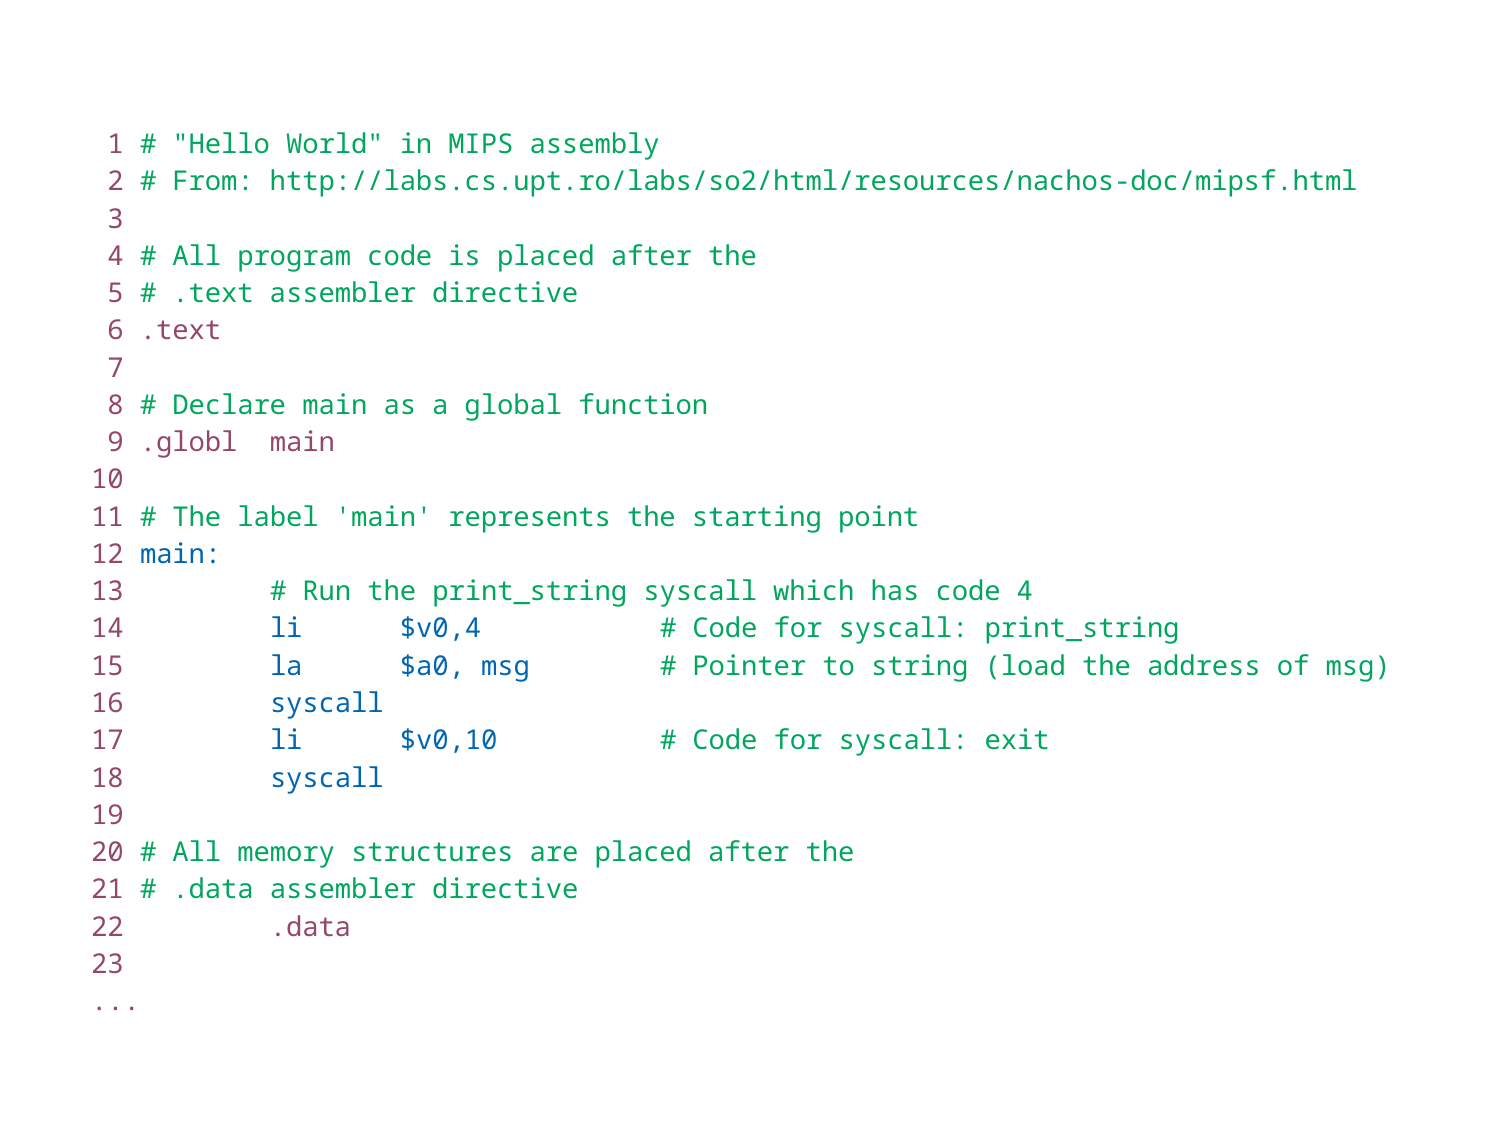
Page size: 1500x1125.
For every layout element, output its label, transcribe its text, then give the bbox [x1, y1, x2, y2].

list 1 # "Hello World" in MIPS assembly 2 # From: http://labs.cs.upt.ro/labs/so2/html/resources/nachos-doc/mipsf.html 3 4 # All program code is placed after the 5 # .text assembler directive 6 .text 7 8 # Declare main as a global function 9 .globl main 10 11 # The label 'main' represents the starting point 12 main: 13 # Run the print_string syscall which has code 4 14 li $v0,4 # Code for syscall: print_string 15 la $a0, msg # Pointer to string (load the address of msg) 16 syscall 17 li $v0,10 # Code for syscall: exit 18 syscall 19 20 # All memory structures are placed after the 21 # .data assembler directive 22 .data 23 ... [75, 75, 1425, 1081]
